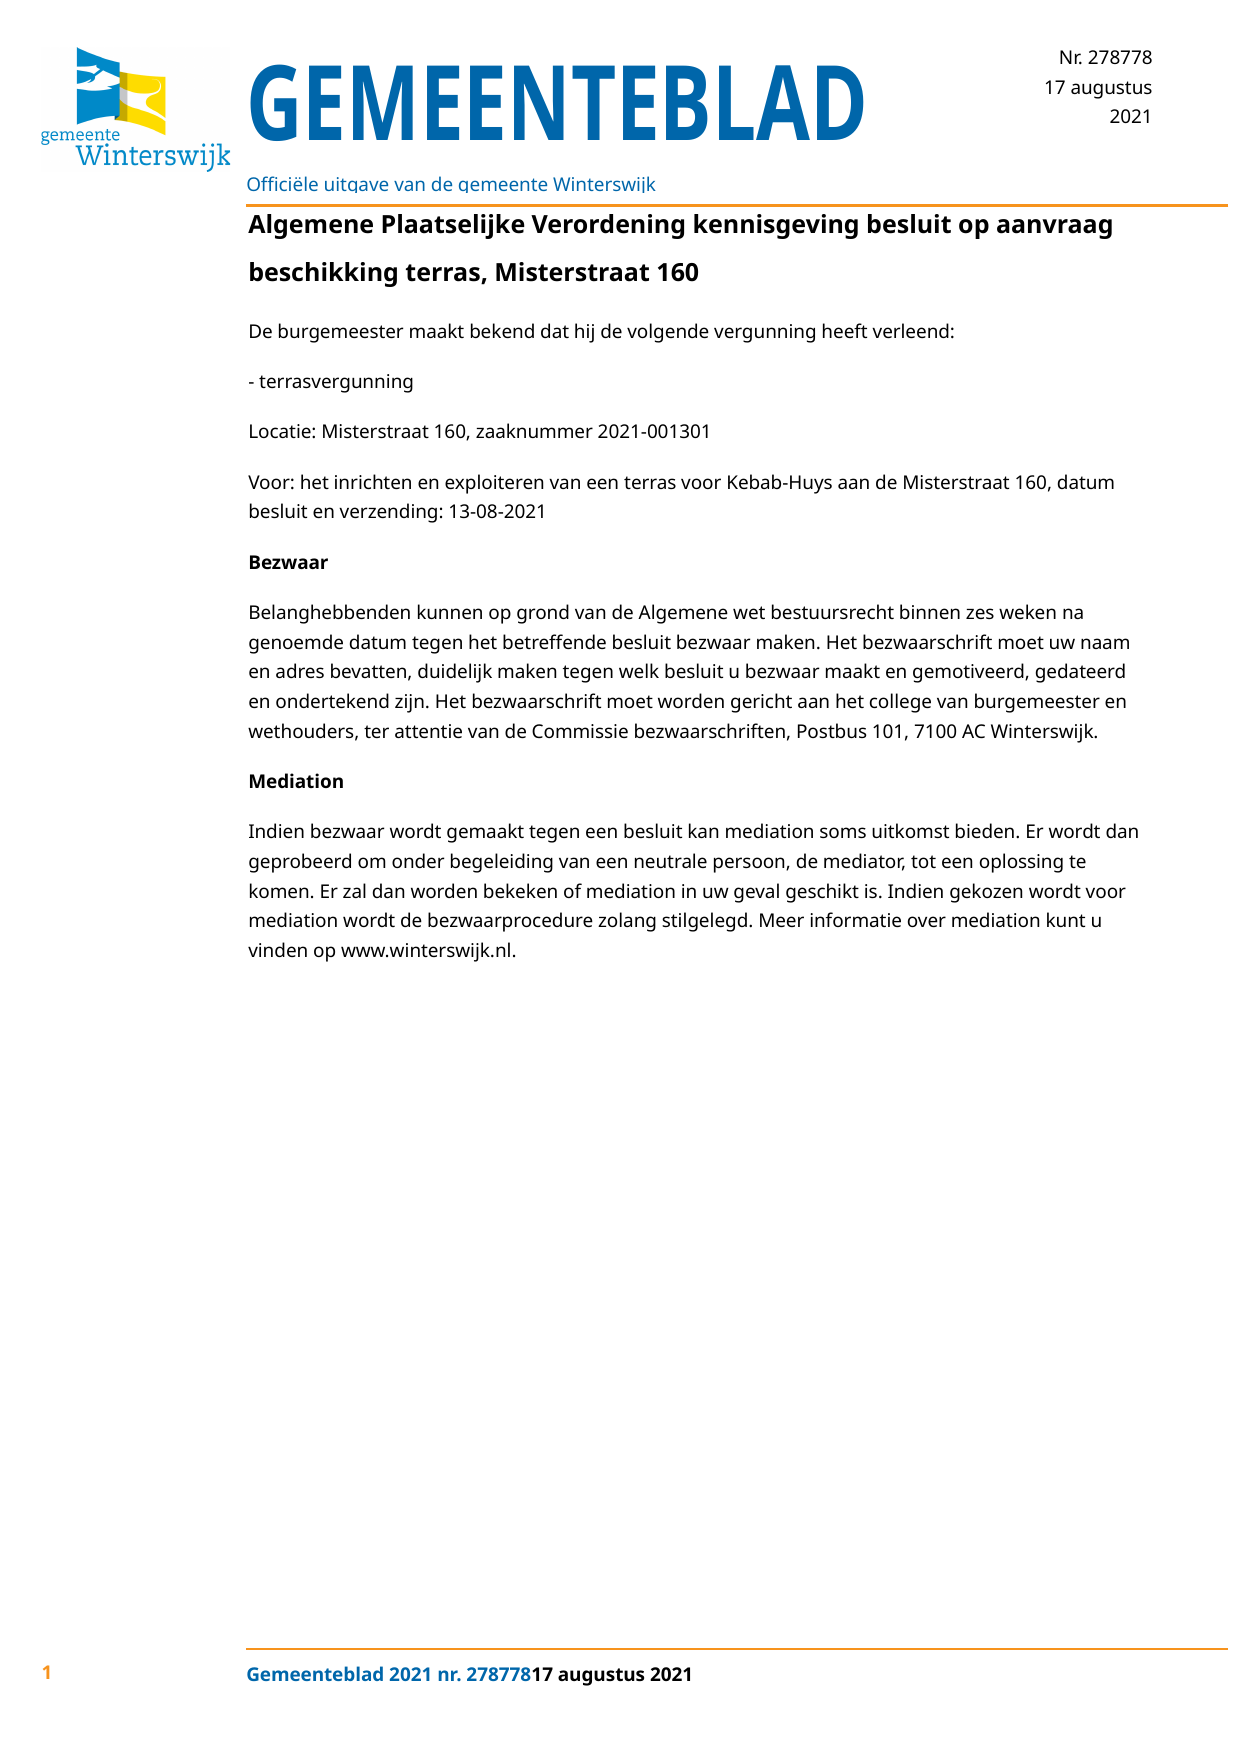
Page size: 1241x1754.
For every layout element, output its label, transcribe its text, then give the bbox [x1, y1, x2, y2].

text Indien bezwaar wordt gemaakt tegen een besluit kan mediation soms uitkomst bieden. Er wordt dan geprobeerd om onder begeleiding van een neutrale persoon, de mediator, tot een oplossing te komen. Er zal dan worden bekeken of mediation in uw geval geschikt is. Indien gekozen wordt voor mediation wordt de bezwaarprocedure zolang stilgelegd. Meer informatie over mediation kunt u vinden op www.winterswijk.nl. [248, 819, 1152, 963]
picture [225, 153, 231, 162]
text Locatie: Misterstraat 160, zaaknummer 2021-001301 [248, 419, 1152, 444]
text Algemene Plaatselijke Verordening kennisgeving besluit op aanvraag beschikking terras, Misterstraat 160 [248, 207, 1152, 288]
text De burgemeester maakt bekend dat hij de volgende vergunning heeft verleend: [248, 318, 1152, 344]
text Voor: het inrichten en exploiteren van een terras voor Kebab-Huys aan de Misterstraat 160, datum besluit en verzending: 13-08-2021 [248, 469, 1152, 524]
text Bezwaar [248, 549, 1152, 575]
text - terrasvergunning [248, 368, 1152, 394]
text Belanghebbenden kunnen op grond van de Algemene wet bestuursrecht binnen zes weken na genoemde datum tegen het betreffende besluit bezwaar maken. Het bezwaarschrift moet uw naam en adres bevatten, duidelijk maken tegen welk besluit u bezwaar maakt en gemotiveerd, gedateerd en ondertekend zijn. Het bezwaarschrift moet worden gericht aan het college van burgemeester en wethouders, ter attentie van de Commissie bezwaarschriften, Postbus 101, 7100 AC Winterswijk. [248, 599, 1152, 744]
picture [41, 47, 231, 172]
text Mediation [248, 768, 1152, 794]
